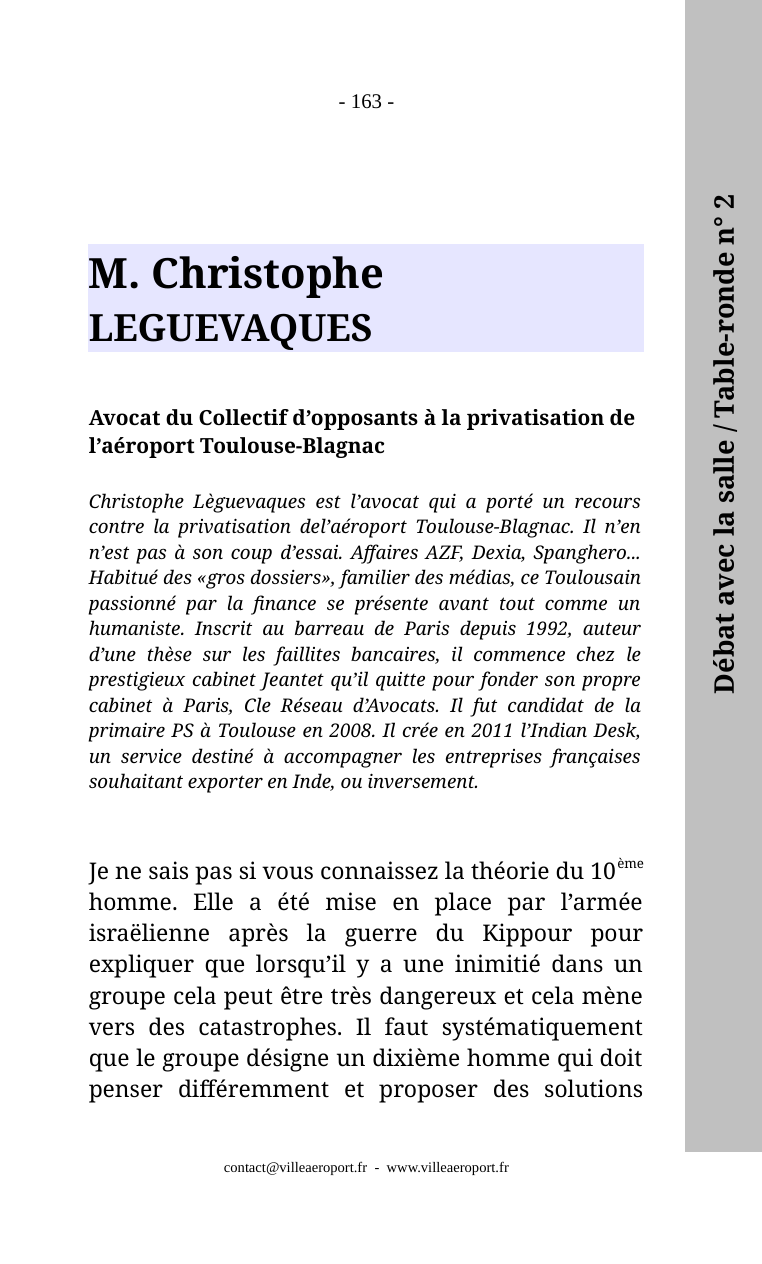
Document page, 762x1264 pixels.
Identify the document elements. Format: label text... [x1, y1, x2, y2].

text Christophe Lèguevaques est l’avocat qui a porté un recours contre la privatisation del’aéroport Toulouse-Blagnac. Il n’en n’est pas à son coup d’essai. Affaires AZF, Dexia, Spanghero... Habitué des «gros dossiers», familier des médias, ce Toulousain passionné par la finance se présente avant tout comme un humaniste. Inscrit au barreau de Paris depuis 1992, auteur d’une thèse sur les faillites bancaires, il commence chez le prestigieux cabinet Jeantet qu’il quitte pour fonder son propre cabinet à Paris, Cle Réseau d’Avocats. Il fut candidat de la primaire PS à Toulouse en 2008. Il crée en 2011 l’Indian Desk, un service destiné à accompagner les entreprises françaises souhaitant exporter en Inde, ou inversement. [88, 488, 644, 794]
text Avocat du Collectif d’opposants à la privatisation de l’aéroport Toulouse-Blagnac [88, 403, 644, 459]
text M. Christophe LEGUEVAQUES [88, 244, 644, 352]
text Débat avec la salle / Table-ronde n° 2 [685, 187, 762, 694]
text Je ne sais pas si vous connaissez la théorie du 10ème homme. Elle a été mise en place par l’armée israëlienne après la guerre du Kippour pour expliquer que lorsqu’il y a une inimitié dans un groupe cela peut être très dangereux et cela mène vers des catastrophes. Il faut systématiquement que le groupe désigne un dixième homme qui doit penser différemment et proposer des solutions [88, 855, 644, 1105]
